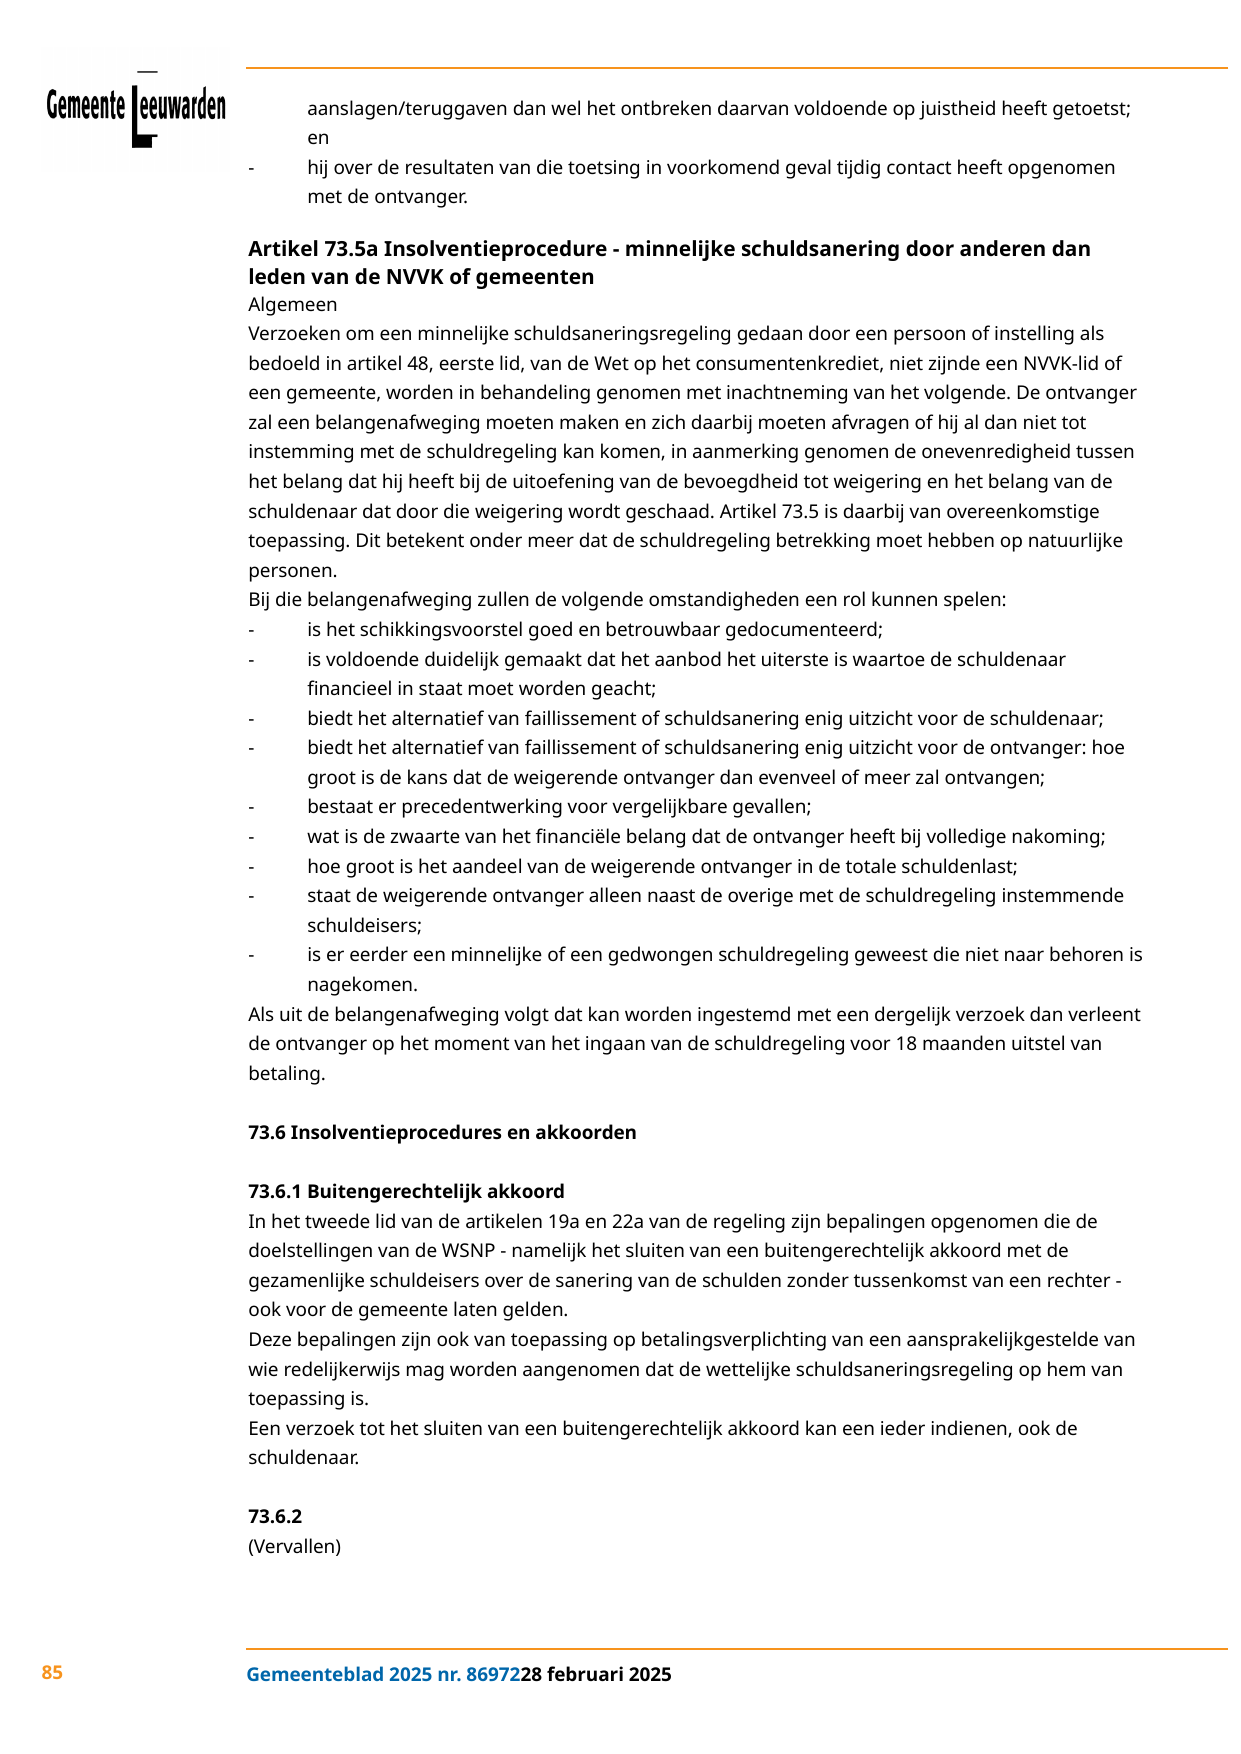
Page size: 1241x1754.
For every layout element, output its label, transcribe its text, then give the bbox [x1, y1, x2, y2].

list hij over de resultaten van die toetsing in voorkomend geval tijdig contact heeft opgenomen met de ontvanger. [248, 154, 1152, 209]
list is er eerder een minnelijke of een gedwongen schuldregeling geweest die niet naar behoren is nagekomen. [248, 942, 1152, 997]
text Deze bepalingen zijn ook van toepassing op betalingsverplichting van een aansprakelijkgestelde van wie redelijkerwijs mag worden aangenomen dat de wettelijke schuldsaneringsregeling op hem van toepassing is. [248, 1326, 1152, 1411]
list biedt het alternatief van faillissement of schuldsanering enig uitzicht voor de ontvanger: hoe groot is de kans dat de weigerende ontvanger dan evenveel of meer zal ontvangen; [248, 734, 1152, 790]
text (Vervallen) [248, 1533, 1152, 1559]
list biedt het alternatief van faillissement of schuldsanering enig uitzicht voor de schuldenaar; [248, 705, 1152, 731]
text Een verzoek tot het sluiten van een buitengerechtelijk akkoord kan een ieder indienen, ook de schuldenaar. [248, 1415, 1152, 1470]
text Als uit de belangenafweging volgt dat kan worden ingestemd met een dergelijk verzoek dan verleent de ontvanger op het moment van het ingaan van de schuldregeling voor 18 maanden uitstel van betaling. [248, 1001, 1152, 1086]
text Bij die belangenafweging zullen de volgende omstandigheden een rol kunnen spelen: [248, 587, 1152, 612]
text Algemeen [248, 291, 1152, 317]
list is het schikkingsvoorstel goed en betrouwbaar gedocumenteerd; [248, 616, 1152, 642]
text 73.6 Insolventieprocedures en akkoorden [248, 1119, 1152, 1145]
text 73.6.2 [248, 1504, 1152, 1529]
list hoe groot is het aandeel van de weigerende ontvanger in de totale schuldenlast; [248, 853, 1152, 879]
text Artikel 73.5a Insolventieprocedure - minnelijke schuldsanering door anderen dan leden van de NVVK of gemeenten [248, 234, 1152, 291]
text Verzoeken om een minnelijke schuldsaneringsregeling gedaan door een persoon of instelling als bedoeld in artikel 48, eerste lid, van de Wet op het consumentenkrediet, niet zijnde een NVVK-lid of een gemeente, worden in behandeling genomen met inachtneming van het volgende. De ontvanger zal een belangenafweging moeten maken en zich daarbij moeten afvragen of hij al dan niet tot instemming met de schuldregeling kan komen, in aanmerking genomen de onevenredigheid tussen het belang dat hij heeft bij de uitoefening van de bevoegdheid tot weigering en het belang van de schuldenaar dat door die weigering wordt geschaad. Artikel 73.5 is daarbij van overeenkomstige toepassing. Dit betekent onder meer dat de schuldregeling betrekking moet hebben op natuurlijke personen. [248, 320, 1152, 583]
text In het tweede lid van de artikelen 19a en 22a van de regeling zijn bepalingen opgenomen die de doelstellingen van de WSNP - namelijk het sluiten van een buitengerechtelijk akkoord met de gezamenlijke schuldeisers over de sanering van de schulden zonder tussenkomst van een rechter - ook voor de gemeente laten gelden. [248, 1208, 1152, 1322]
text 73.6.1 Buitengerechtelijk akkoord [248, 1178, 1152, 1204]
list bestaat er precedentwerking voor vergelijkbare gevallen; [248, 794, 1152, 819]
picture [41, 47, 231, 172]
list wat is de zwaarte van het financiële belang dat de ontvanger heeft bij volledige nakoming; [248, 823, 1152, 849]
list is voldoende duidelijk gemaakt dat het aanbod het uiterste is waartoe de schuldenaar financieel in staat moet worden geacht; [248, 646, 1152, 701]
list staat de weigerende ontvanger alleen naast de overige met de schuldregeling instemmende schuldeisers; [248, 882, 1152, 938]
list aanslagen/teruggaven dan wel het ontbreken daarvan voldoende op juistheid heeft getoetst; en [248, 95, 1152, 150]
